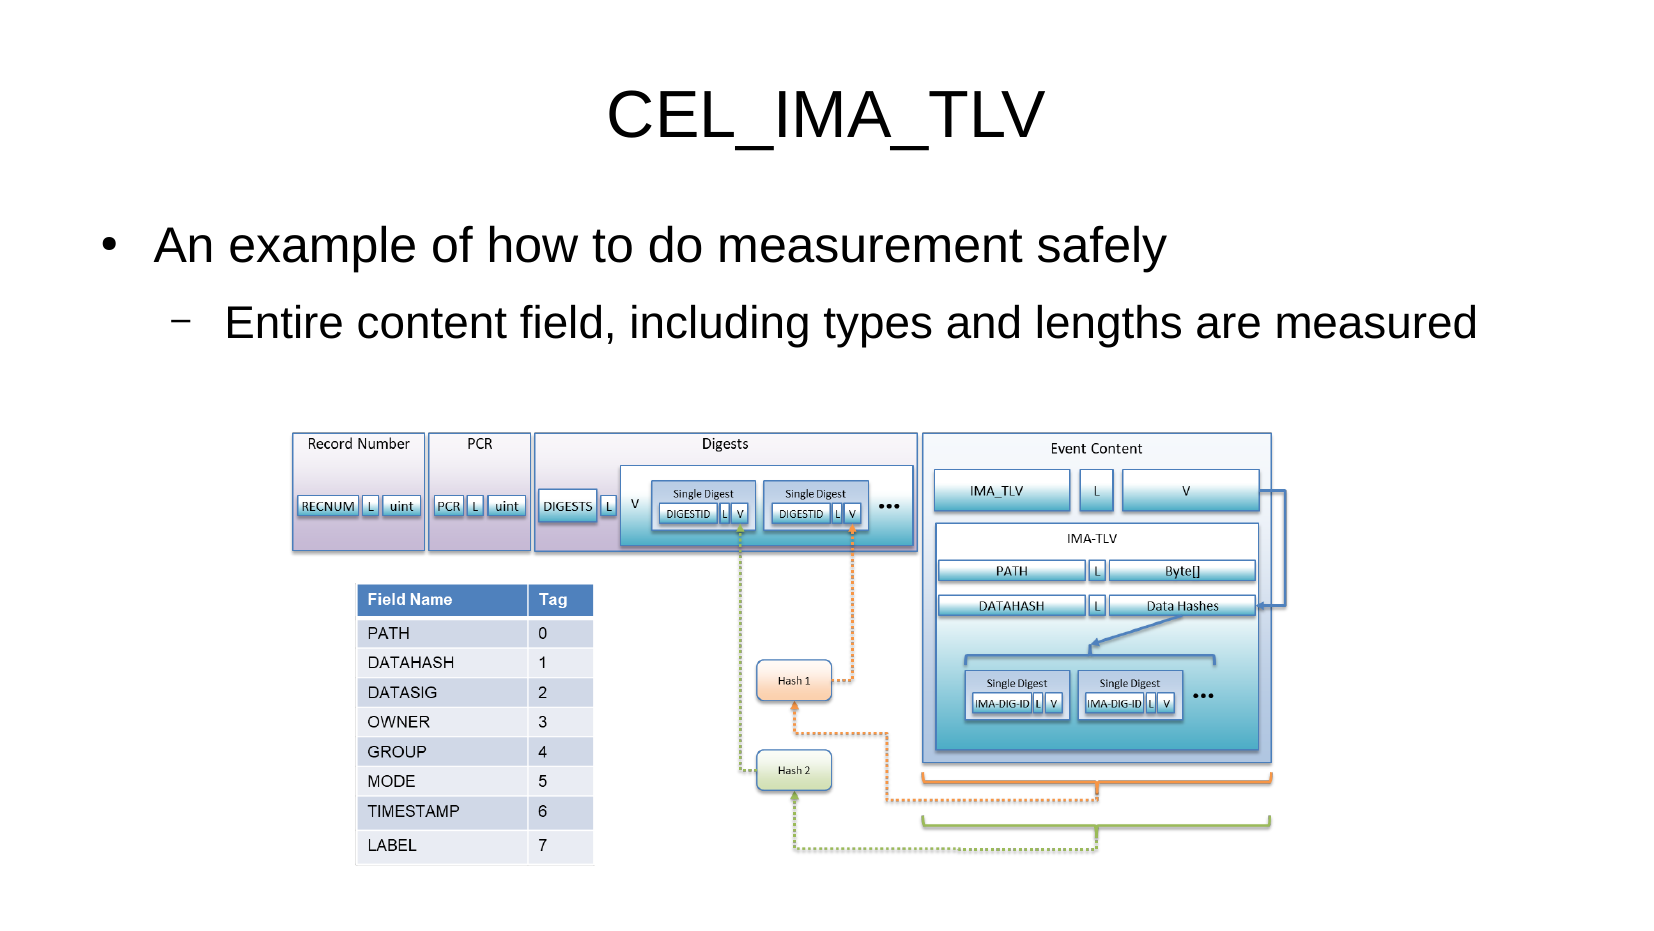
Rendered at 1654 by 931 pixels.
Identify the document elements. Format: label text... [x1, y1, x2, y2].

title CEL_IMA_TLV [82, 37, 1571, 193]
picture [287, 426, 1291, 866]
list An example of how to do measurement safely Entire content field, including types and lengths are measured [82, 217, 1571, 758]
